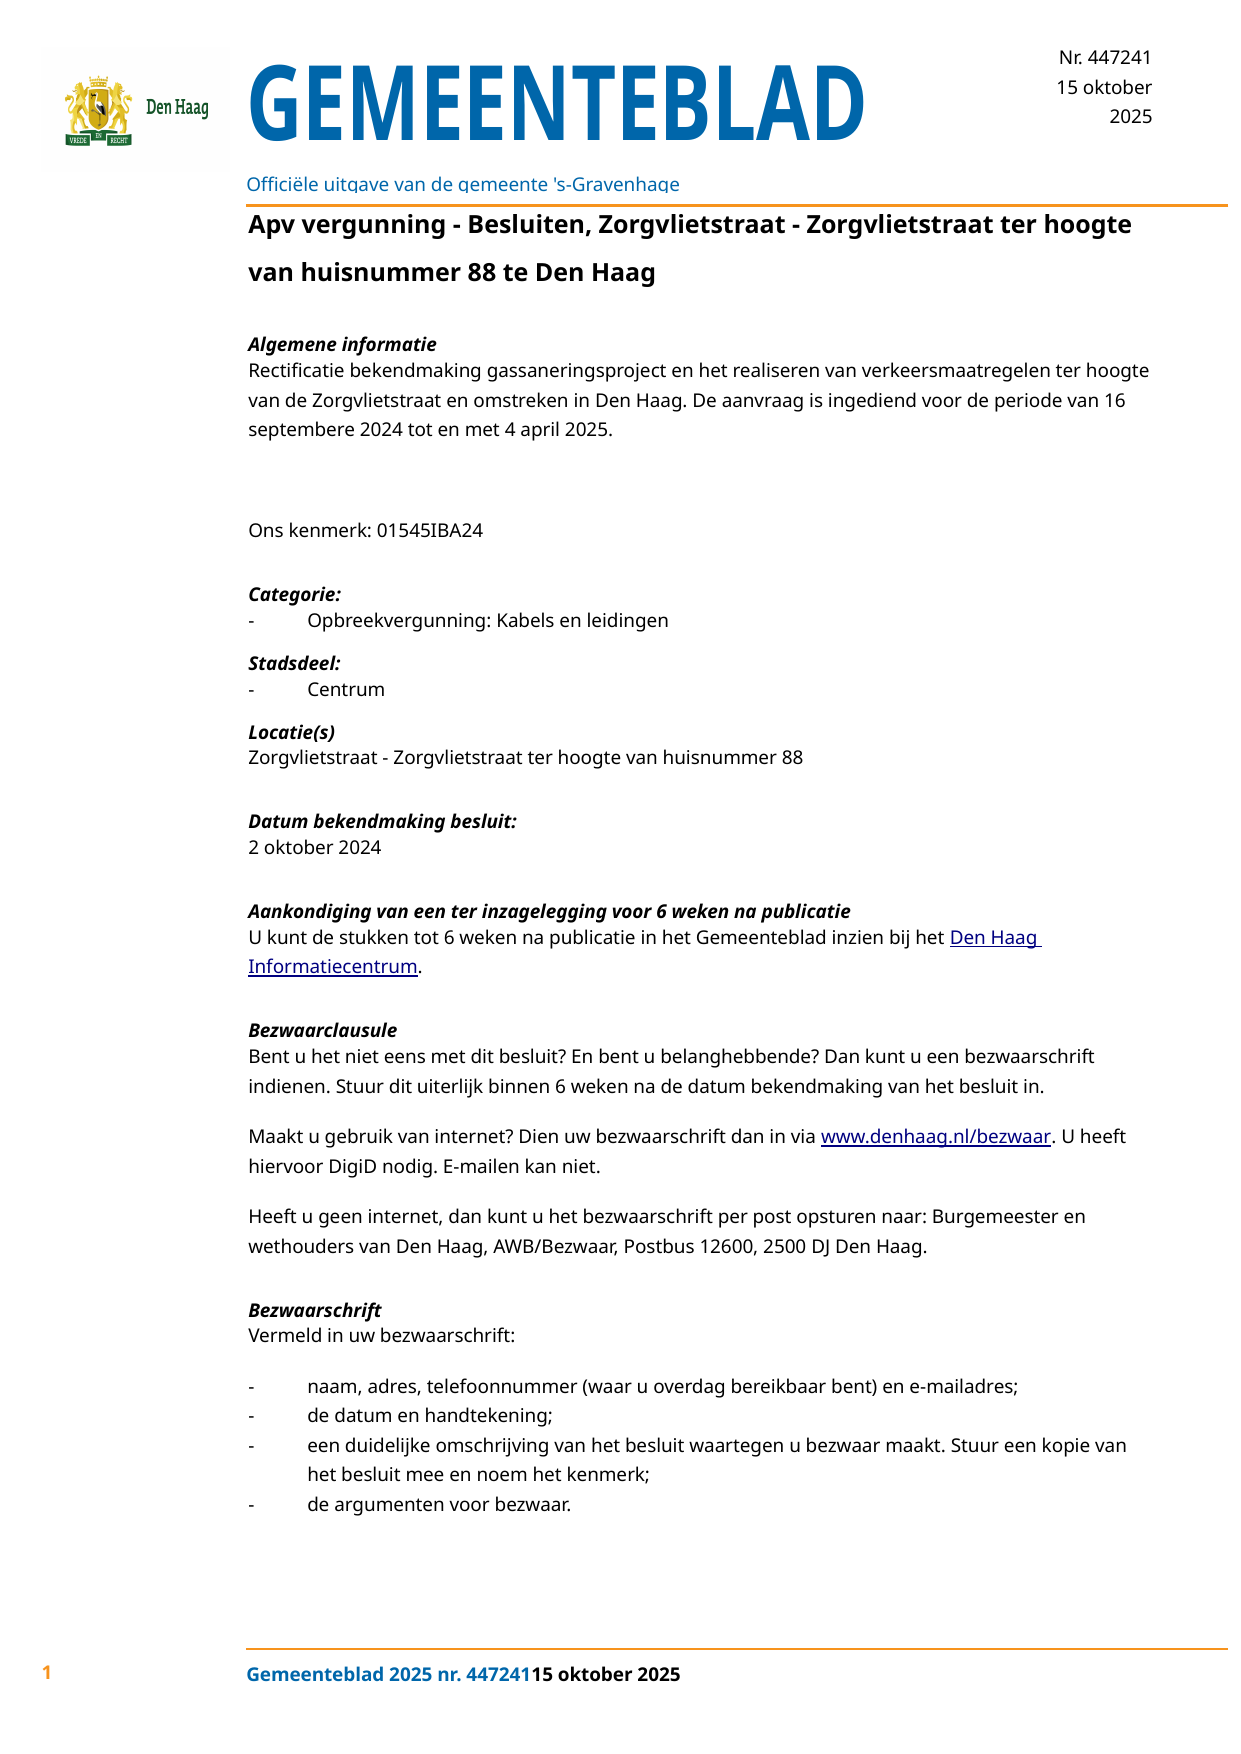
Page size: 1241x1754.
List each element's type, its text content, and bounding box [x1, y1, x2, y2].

list Centrum [248, 676, 1152, 701]
list de datum en handtekening; [248, 1402, 1152, 1428]
text 2 oktober 2024 [248, 834, 1152, 860]
list Opbreekvergunning: Kabels en leidingen [248, 607, 1152, 633]
text U kunt de stukken tot 6 weken na publicatie in het Gemeenteblad inzien bij het Den Haag Informatiecentrum. [248, 924, 1152, 979]
text Categorie: [248, 581, 1152, 607]
text Stadsdeel: [248, 650, 1152, 676]
list de argumenten voor bezwaar. [248, 1491, 1152, 1517]
text Bent u het niet eens met dit besluit? En bent u belanghebbende? Dan kunt u een bezwaarschrift indienen. Stuur dit uiterlijk binnen 6 weken na de datum bekendmaking van het besluit in. [248, 1043, 1152, 1098]
text Apv vergunning - Besluiten, Zorgvlietstraat - Zorgvlietstraat ter hoogte van huisnummer 88 te Den Haag [248, 207, 1152, 288]
text Zorgvlietstraat - Zorgvlietstraat ter hoogte van huisnummer 88 [248, 744, 1152, 770]
text Ons kenmerk: 01545IBA24 [248, 517, 1152, 543]
text Bezwaarschrift [248, 1297, 1152, 1322]
text Bezwaarclausule [248, 1017, 1152, 1043]
text Locatie(s) [248, 719, 1152, 744]
text Heeft u geen internet, dan kunt u het bezwaarschrift per post opsturen naar: Burgemeester en wethouders van Den Haag, AWB/Bezwaar, Postbus 12600, 2500 DJ Den Haag. [248, 1203, 1152, 1258]
text Maakt u gebruik van internet? Dien uw bezwaarschrift dan in via www.denhaag.nl/bezwaar. U heeft hiervoor DigiD nodig. E-mailen kan niet. [248, 1123, 1152, 1178]
text Datum bekendmaking besluit: [248, 808, 1152, 834]
text Vermeld in uw bezwaarschrift: [248, 1322, 1152, 1348]
text Rectificatie bekendmaking gassaneringsproject en het realiseren van verkeersmaatregelen ter hoogte van de Zorgvlietstraat en omstreken in Den Haag. De aanvraag is ingediend voor de periode van 16 septembere 2024 tot en met 4 april 2025. [248, 357, 1152, 442]
picture [41, 47, 231, 172]
text Aankondiging van een ter inzagelegging voor 6 weken na publicatie [248, 898, 1152, 924]
list naam, adres, telefoonnummer (waar u overdag bereikbaar bent) en e-mailadres; [248, 1373, 1152, 1399]
list een duidelijke omschrijving van het besluit waartegen u bezwaar maakt. Stuur een kopie van het besluit mee en noem het kenmerk; [248, 1432, 1152, 1487]
text Algemene informatie [248, 331, 1152, 357]
